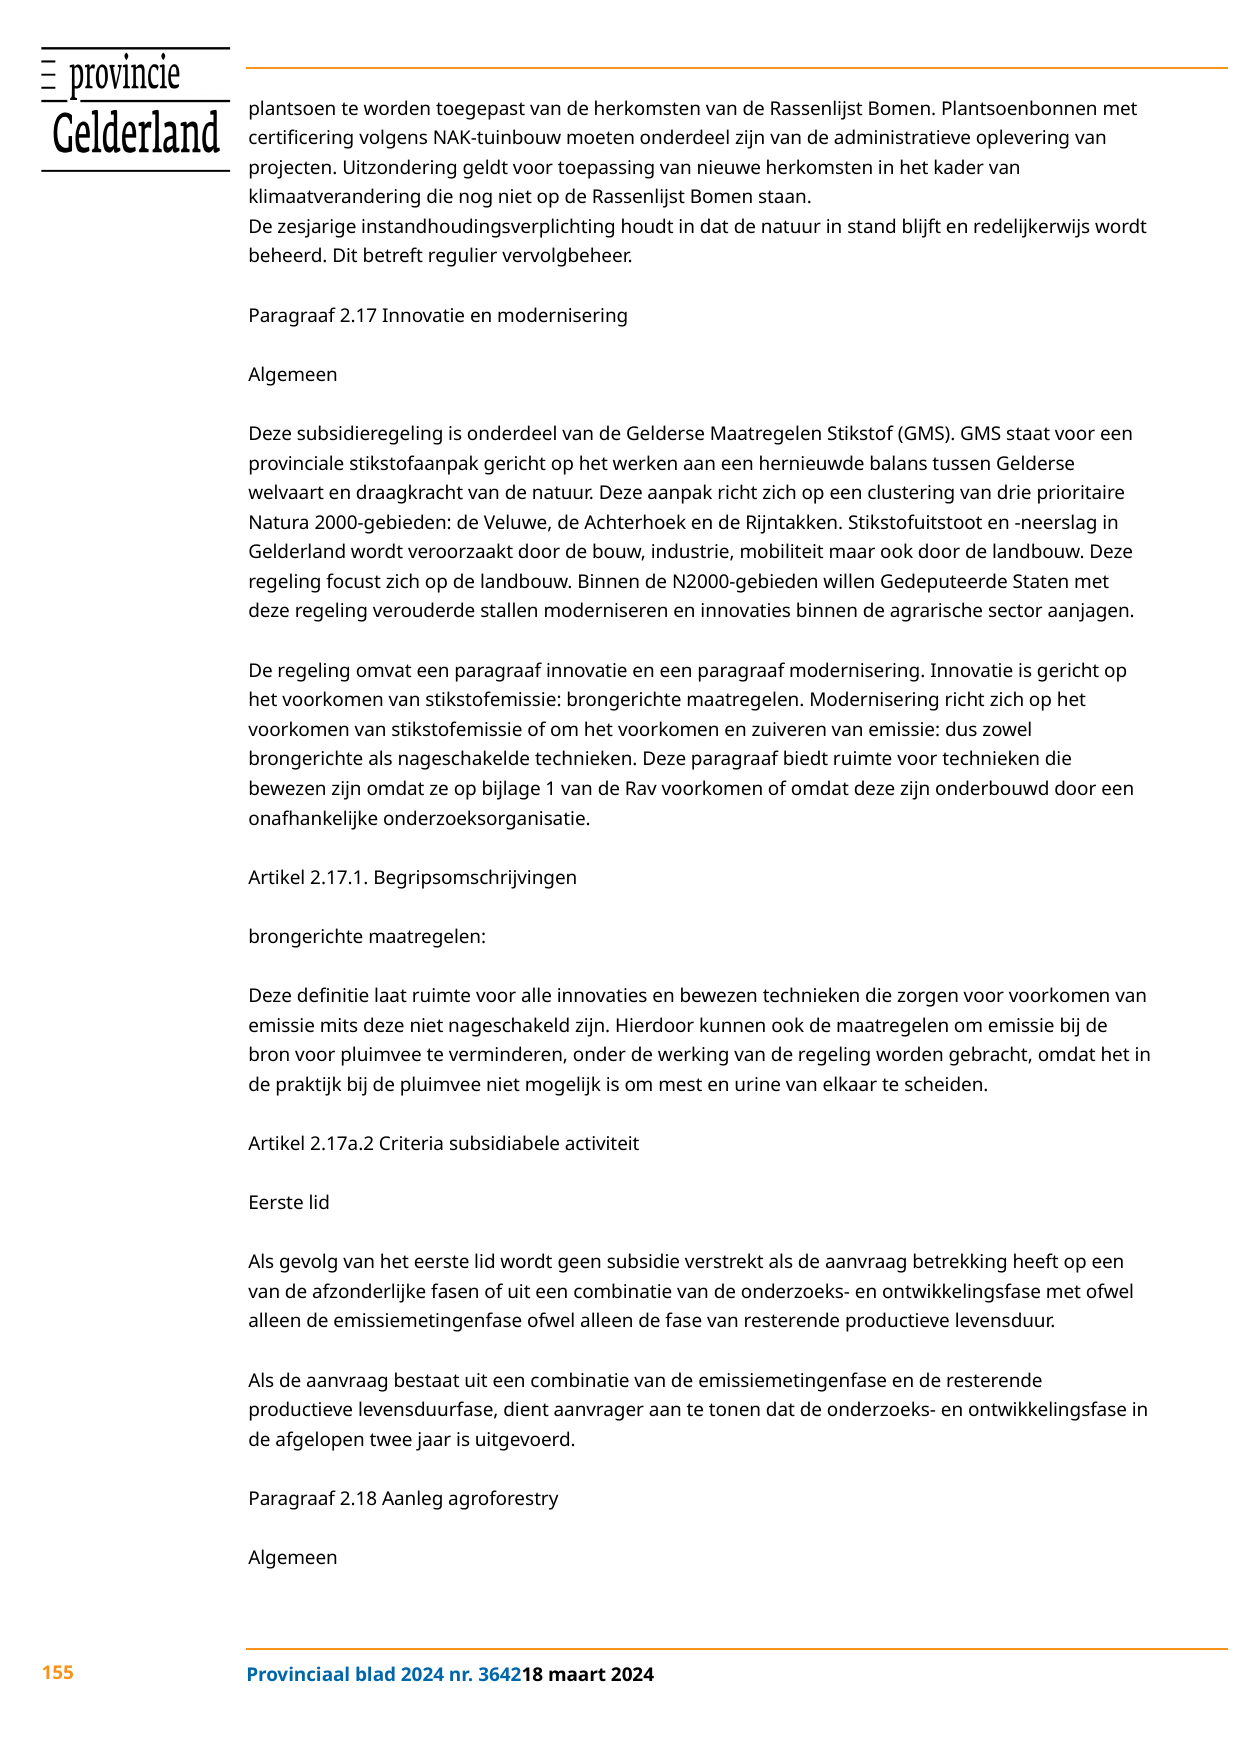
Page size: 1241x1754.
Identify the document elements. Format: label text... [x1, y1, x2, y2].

text Algemeen [248, 361, 1152, 387]
text plantsoen te worden toegepast van de herkomsten van de Rassenlijst Bomen. Plantsoenbonnen met certificering volgens NAK-tuinbouw moeten onderdeel zijn van de administratieve oplevering van projecten. Uitzondering geldt voor toepassing van nieuwe herkomsten in het kader van klimaatverandering die nog niet op de Rassenlijst Bomen staan. [248, 95, 1152, 209]
text Paragraaf 2.17 Innovatie en modernisering [248, 302, 1152, 328]
text Als de aanvraag bestaat uit een combinatie van de emissiemetingenfase en de resterende productieve levensduurfase, dient aanvrager aan te tonen dat de onderzoeks- en ontwikkelingsfase in de afgelopen twee jaar is uitgevoerd. [248, 1367, 1152, 1452]
picture [41, 47, 231, 172]
text Als gevolg van het eerste lid wordt geen subsidie verstrekt als de aanvraag betrekking heeft op een van de afzonderlijke fasen of uit een combinatie van de onderzoeks- en ontwikkelingsfase met ofwel alleen de emissiemetingenfase ofwel alleen de fase van resterende productieve levensduur. [248, 1248, 1152, 1333]
text Artikel 2.17.1. Begripsomschrijvingen [248, 864, 1152, 890]
text De zesjarige instandhoudingsverplichting houdt in dat de natuur in stand blijft en redelijkerwijs wordt beheerd. Dit betreft regulier vervolgbeheer. [248, 213, 1152, 268]
text Paragraaf 2.18 Aanleg agroforestry [248, 1485, 1152, 1511]
text Algemeen [248, 1544, 1152, 1570]
text Deze subsidieregeling is onderdeel van de Gelderse Maatregelen Stikstof (GMS). GMS staat voor een provinciale stikstofaanpak gericht op het werken aan een hernieuwde balans tussen Gelderse welvaart en draagkracht van de natuur. Deze aanpak richt zich op een clustering van drie prioritaire Natura 2000-gebieden: de Veluwe, de Achterhoek en de Rijntakken. Stikstofuitstoot en -neerslag in Gelderland wordt veroorzaakt door de bouw, industrie, mobiliteit maar ook door de landbouw. Deze regeling focust zich op de landbouw. Binnen de N2000-gebieden willen Gedeputeerde Staten met deze regeling verouderde stallen moderniseren en innovaties binnen de agrarische sector aanjagen. [248, 420, 1152, 623]
text Deze definitie laat ruimte voor alle innovaties en bewezen technieken die zorgen voor voorkomen van emissie mits deze niet nageschakeld zijn. Hierdoor kunnen ook de maatregelen om emissie bij de bron voor pluimvee te verminderen, onder de werking van de regeling worden gebracht, omdat het in de praktijk bij de pluimvee niet mogelijk is om mest en urine van elkaar te scheiden. [248, 982, 1152, 1097]
text De regeling omvat een paragraaf innovatie en een paragraaf modernisering. Innovatie is gericht op het voorkomen van stikstofemissie: brongerichte maatregelen. Modernisering richt zich op het voorkomen van stikstofemissie of om het voorkomen en zuiveren van emissie: dus zowel brongerichte als nageschakelde technieken. Deze paragraaf biedt ruimte voor technieken die bewezen zijn omdat ze op bijlage 1 van de Rav voorkomen of omdat deze zijn onderbouwd door een onafhankelijke onderzoeksorganisatie. [248, 657, 1152, 831]
text brongerichte maatregelen: [248, 923, 1152, 949]
text Eerste lid [248, 1189, 1152, 1215]
text Artikel 2.17a.2 Criteria subsidiabele activiteit [248, 1130, 1152, 1156]
